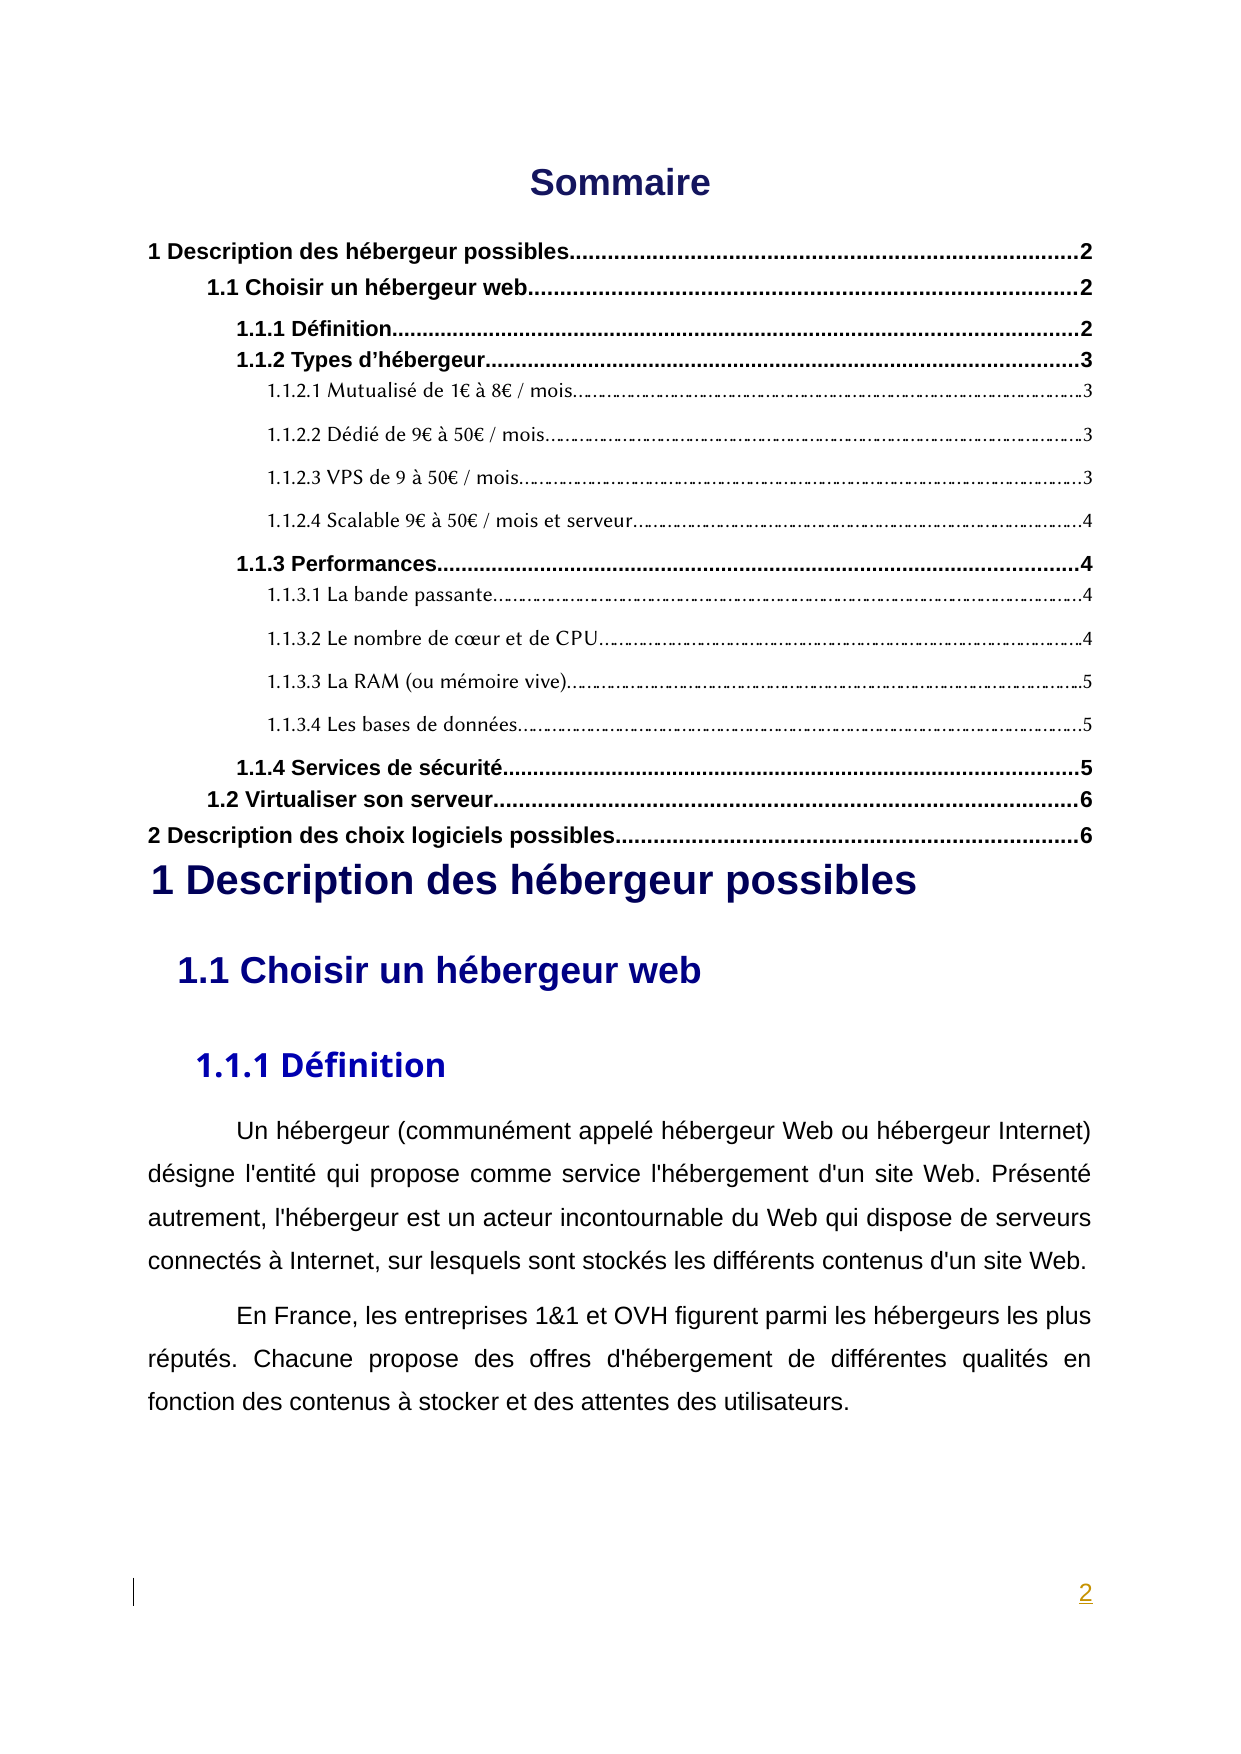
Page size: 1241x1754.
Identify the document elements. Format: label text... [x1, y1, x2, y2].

text 1.1.3 Performances 4 [236, 551, 1093, 576]
text Un hébergeur (communément appelé hébergeur Web ou hébergeur Internet) désigne l'entité qui propose comme service l'hébergement d'un site Web. Présenté autrement, l'hébergeur est un acteur incontournable du Web qui dispose de serveurs connectés à Internet, sur lesquels sont stockés les différents contenus d'un site Web. [148, 1116, 1093, 1274]
text 1.1.1 Définition 2 [236, 316, 1093, 341]
text 1.2 Virtualiser son serveur 6 [207, 786, 1093, 813]
text 1.1.2.1 Mutualisé de 1€ à 8€ / mois 3 [266, 378, 1093, 403]
text 1.1.3.3 La RAM (ou mémoire vive) 5 [266, 669, 1093, 694]
subtitle Choisir un hébergeur web [148, 948, 1093, 991]
text 1.1.3.4 Les bases de données 5 [266, 712, 1093, 737]
text 1.1 Choisir un hébergeur web 2 [207, 274, 1093, 300]
subtitle Définition [148, 1042, 1093, 1088]
text 1.1.2.4 Scalable 9€ à 50€ / mois et serveur 4 [266, 508, 1093, 533]
text 1.1.3.2 Le nombre de cœur et de CPU 4 [266, 626, 1093, 650]
text 1.1.2 Types d’hébergeur 3 [236, 347, 1093, 372]
text 1.1.2.2 Dédié de 9€ à 50€ / mois 3 [266, 421, 1093, 446]
text 1.1.3.1 La bande passante 4 [266, 582, 1093, 607]
subtitle Description des hébergeur possibles [148, 853, 1093, 906]
text En France, les entreprises 1&1 et OVH figurent parmi les hébergeurs les plus réputés. Chacune propose des offres d'hébergement de différentes qualités en fonction des contenus à stocker et des attentes des utilisateurs. [148, 1301, 1093, 1416]
subtitle Sommaire [148, 161, 1093, 204]
text 1.1.4 Services de sécurité 5 [236, 755, 1093, 780]
text 2 Description des choix logiciels possibles 6 [148, 822, 1093, 849]
text 1.1.2.3 VPS de 9 à 50€ / mois 3 [266, 465, 1093, 489]
text 1 Description des hébergeur possibles 2 [148, 238, 1093, 264]
